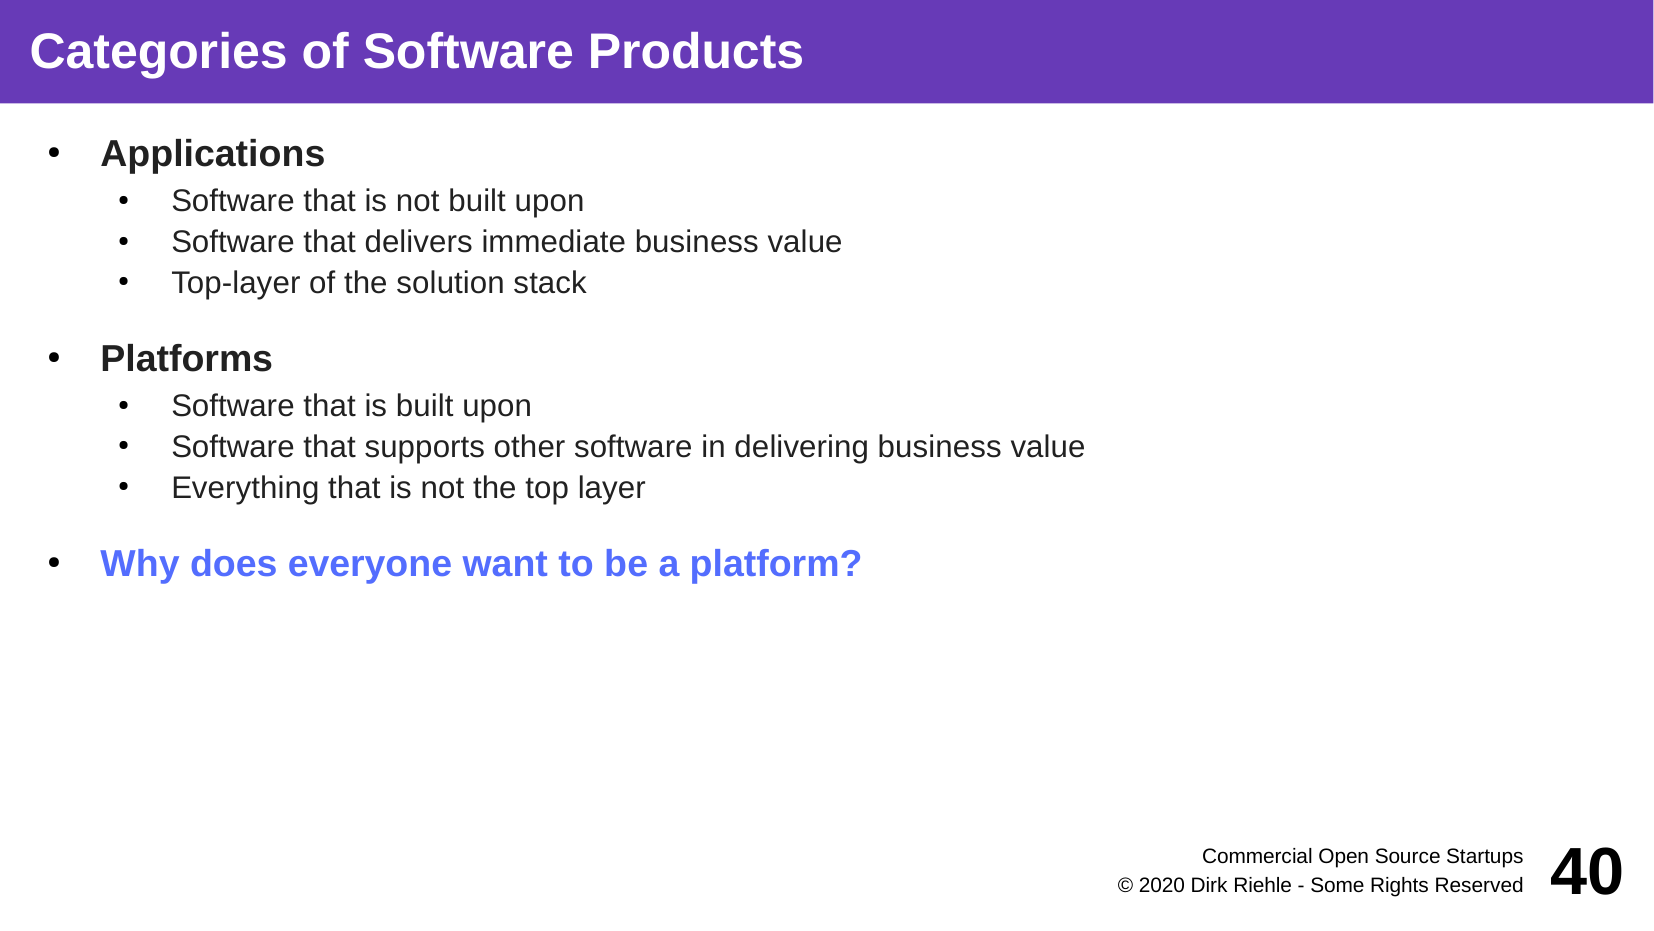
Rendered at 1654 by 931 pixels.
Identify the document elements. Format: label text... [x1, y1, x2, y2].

title Categories of Software Products [0, 0, 1654, 104]
list Applications Software that is not built upon Software that delivers immediate business value Top-layer of the solution stack Platforms Software that is built upon Software that supports other software in delivering business value Everything that is not the top layer Why does everyone want to be a platform? [29, 132, 1625, 813]
